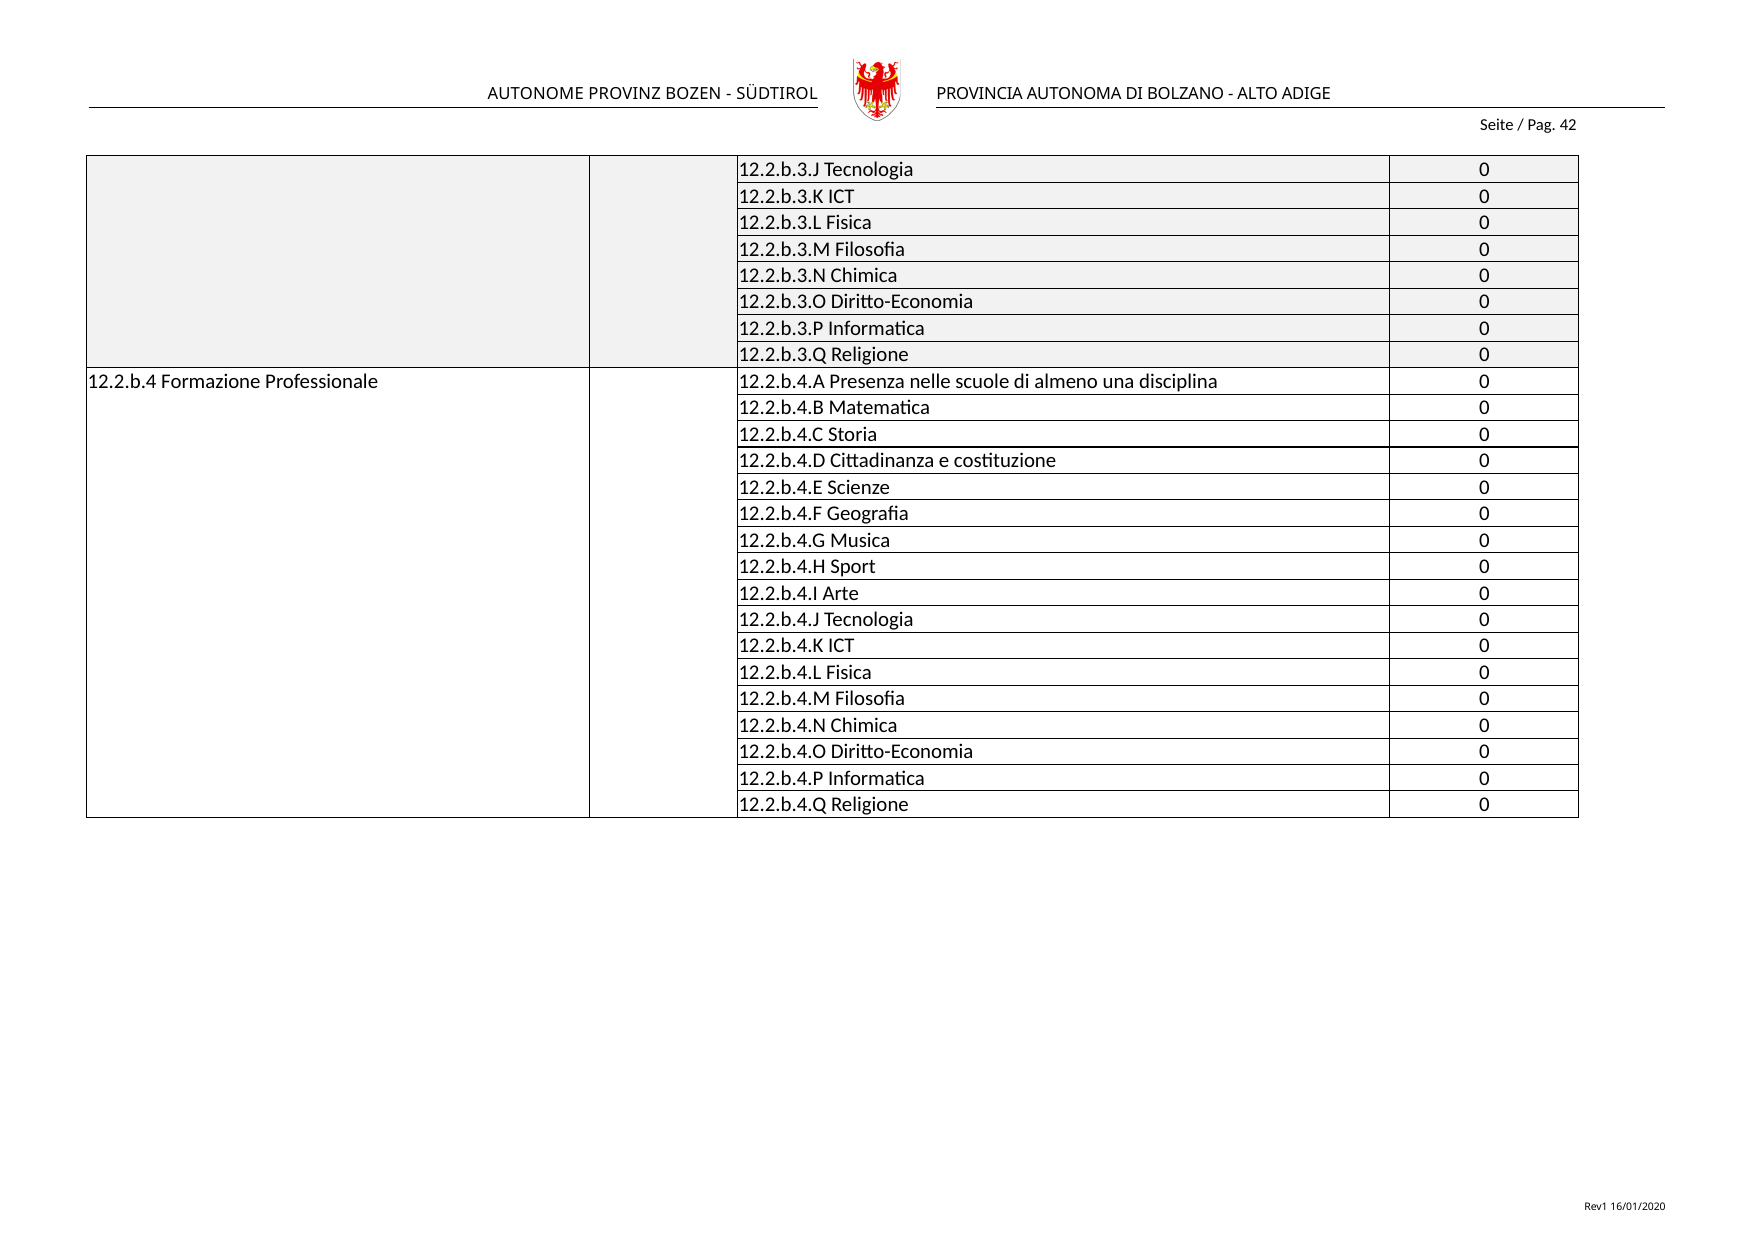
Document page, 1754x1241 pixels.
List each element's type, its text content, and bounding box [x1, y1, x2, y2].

table_cell 0 [1390, 262, 1578, 288]
table_cell 0 [1390, 712, 1578, 737]
table_cell 12.2.b.3.N Chimica [738, 262, 1389, 288]
table_cell 12.2.b.4.M Filosofia [738, 686, 1389, 711]
table_cell 12.2.b.4.H Sport [738, 553, 1389, 579]
table_cell 12.2.b.3.J Tecnologia [738, 156, 1389, 182]
table_cell 12.2.b.3.L Fisica [738, 209, 1389, 235]
table_cell 0 [1390, 606, 1578, 632]
table_cell 0 [1390, 342, 1578, 367]
table_cell 12.2.b.4.O Diritto-Economia [738, 739, 1389, 764]
table_cell 12.2.b.3.O Diritto-Economia [738, 289, 1389, 314]
table_cell 0 [1390, 765, 1578, 790]
table_cell 12.2.b.4.A Presenza nelle scuole di almeno una disciplina [738, 368, 1389, 393]
table_cell 12.2.b.3.Q Religione [738, 342, 1389, 367]
table_cell 12.2.b.4.P Informatica [738, 765, 1389, 790]
table_cell 0 [1390, 553, 1578, 579]
table_cell 0 [1390, 236, 1578, 261]
table_cell 0 [1390, 448, 1578, 473]
table_cell 12.2.b.3.K ICT [738, 183, 1389, 208]
table_cell 0 [1390, 580, 1578, 605]
table_cell 0 [1390, 421, 1578, 446]
table_cell 12.2.b.4.Q Religione [738, 791, 1389, 817]
table_cell 0 [1390, 791, 1578, 817]
table_cell 12.2.b.4.J Tecnologia [738, 606, 1389, 632]
table_cell 12.2.b.4.I Arte [738, 580, 1389, 605]
table_cell [590, 368, 737, 817]
table_cell 0 [1390, 686, 1578, 711]
table_cell 12.2.b.4.L Fisica [738, 659, 1389, 684]
table_cell 0 [1390, 289, 1578, 314]
table_cell 12.2.b.4 Formazione Professionale [87, 368, 589, 817]
table_cell 0 [1390, 368, 1578, 393]
table_cell 0 [1390, 395, 1578, 420]
table_cell 12.2.b.4.E Scienze [738, 474, 1389, 499]
table_cell 0 [1390, 739, 1578, 764]
table_cell 0 [1390, 209, 1578, 235]
table_cell 12.2.b.4.N Chimica [738, 712, 1389, 737]
table_cell 0 [1390, 659, 1578, 684]
table_cell 12.2.b.3.P Informatica [738, 315, 1389, 341]
table_cell 0 [1390, 500, 1578, 526]
table_cell 12.2.b.4.D Cittadinanza e costituzione [738, 448, 1389, 473]
table_cell 0 [1390, 156, 1578, 182]
table_cell [590, 156, 737, 367]
table_cell 12.2.b.3.M Filosofia [738, 236, 1389, 261]
table_cell 0 [1390, 315, 1578, 341]
table_cell 12.2.b.4.C Storia [738, 421, 1389, 446]
table_cell 0 [1390, 527, 1578, 552]
table_cell 12.2.b.4.K ICT [738, 633, 1389, 658]
table_cell 12.2.b.4.F Geografia [738, 500, 1389, 526]
table_cell 0 [1390, 183, 1578, 208]
table_cell [87, 156, 589, 367]
table_cell 0 [1390, 474, 1578, 499]
table_cell 12.2.b.4.G Musica [738, 527, 1389, 552]
table_cell 0 [1390, 633, 1578, 658]
table_cell 12.2.b.4.B Matematica [738, 395, 1389, 420]
